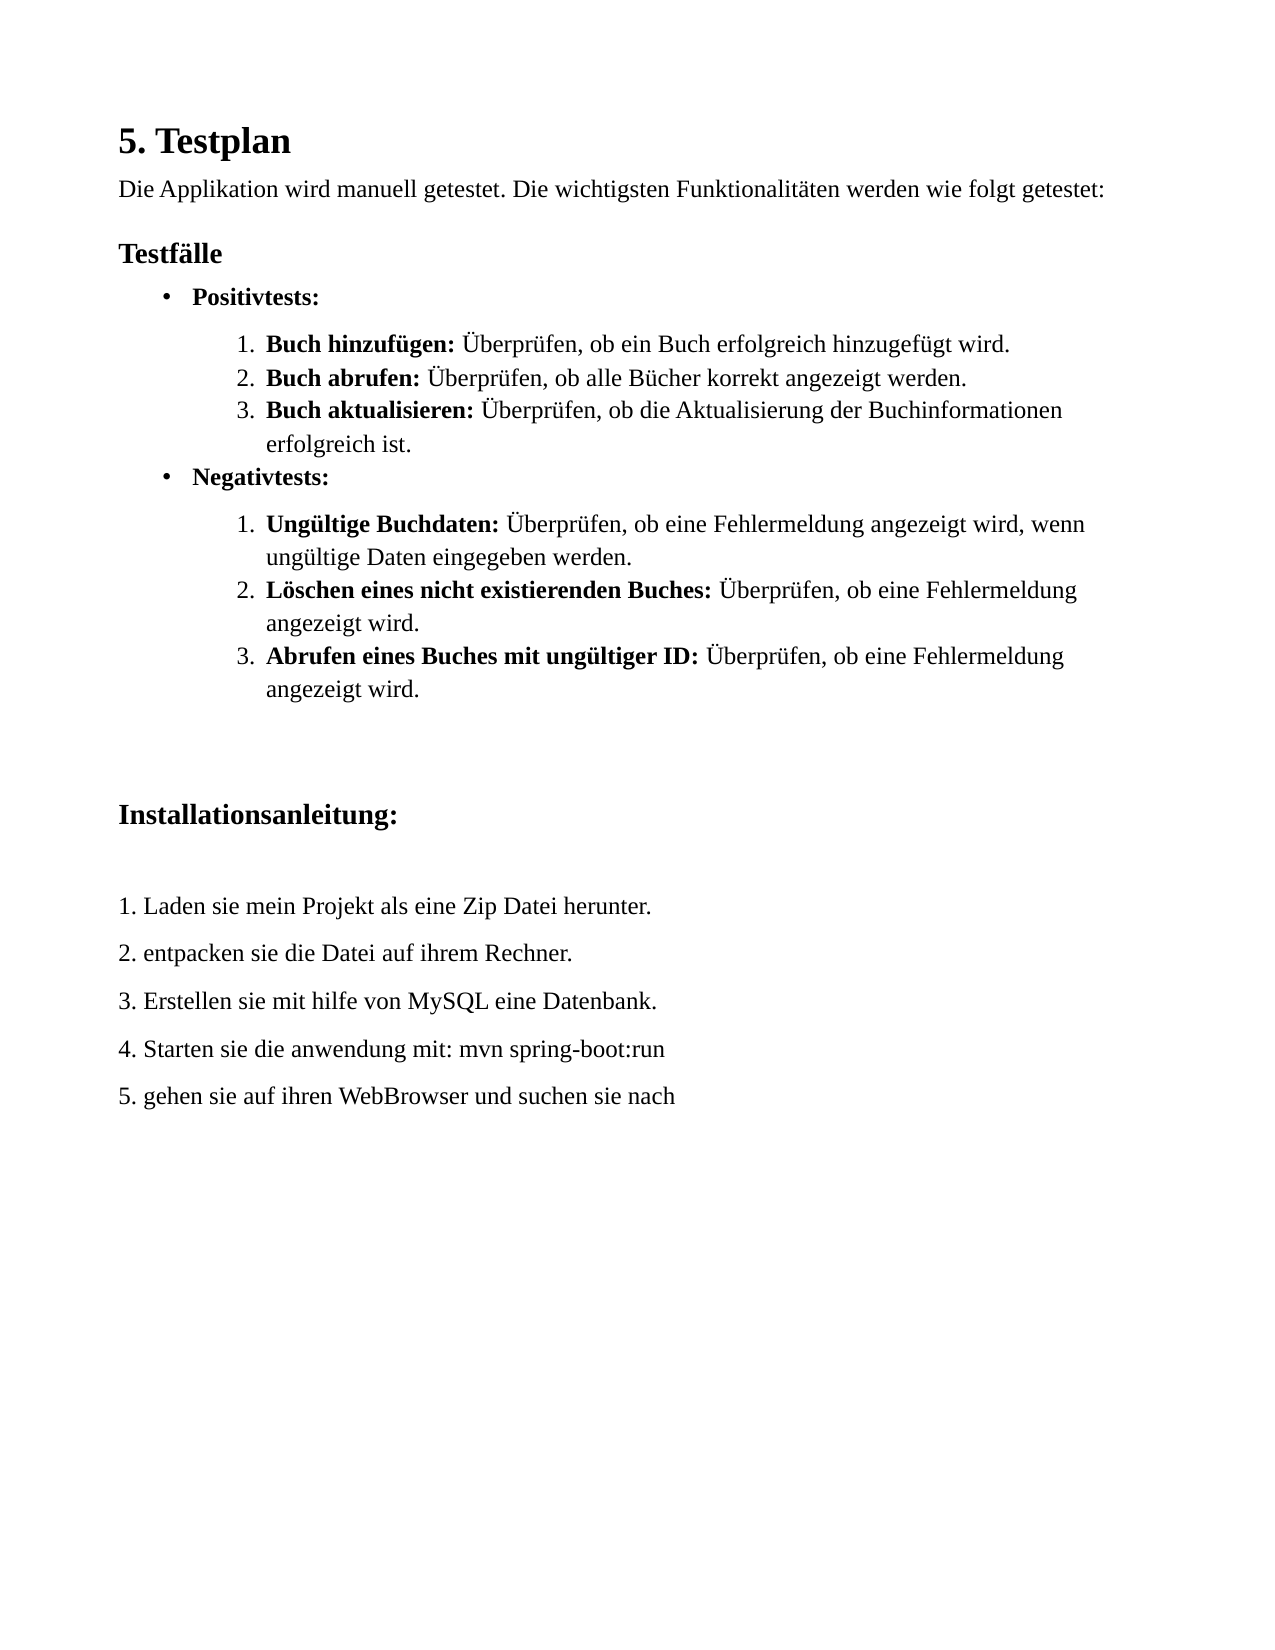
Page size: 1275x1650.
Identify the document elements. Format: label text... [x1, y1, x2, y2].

list Positivtests: [162, 282, 1157, 311]
text Die Applikation wird manuell getestet. Die wichtigsten Funktionalitäten werden wie folgt getestet: [118, 174, 1157, 202]
subtitle Testfälle [118, 236, 1157, 269]
list Buch aktualisieren: Überprüfen, ob die Aktualisierung der Buchinformationen erfolgreich ist. [236, 396, 1157, 457]
list Löschen eines nicht existierenden Buches: Überprüfen, ob eine Fehlermeldung angezeigt wird. [236, 575, 1157, 637]
list Negativtests: [162, 462, 1157, 490]
text 2. entpacken sie die Datei auf ihrem Rechner. [118, 938, 1157, 967]
list Buch hinzufügen: Überprüfen, ob ein Buch erfolgreich hinzugefügt wird. [236, 329, 1157, 358]
text 1. Laden sie mein Projekt als eine Zip Datei herunter. [118, 891, 1157, 919]
text 5. gehen sie auf ihren WebBrowser und suchen sie nach [118, 1081, 1157, 1110]
list Buch abrufen: Überprüfen, ob alle Bücher korrekt angezeigt werden. [236, 363, 1157, 391]
subtitle Installationsanleitung: [118, 797, 1157, 831]
subtitle 5. Testplan [118, 118, 1157, 161]
text 3. Erstellen sie mit hilfe von MySQL eine Datenbank. [118, 986, 1157, 1015]
list Abrufen eines Buches mit ungültiger ID: Überprüfen, ob eine Fehlermeldung angezeigt wird. [236, 641, 1157, 703]
text 4. Starten sie die anwendung mit: mvn spring-boot:run [118, 1034, 1157, 1062]
list Ungültige Buchdaten: Überprüfen, ob eine Fehlermeldung angezeigt wird, wenn ungültige Daten eingegeben werden. [236, 509, 1157, 571]
